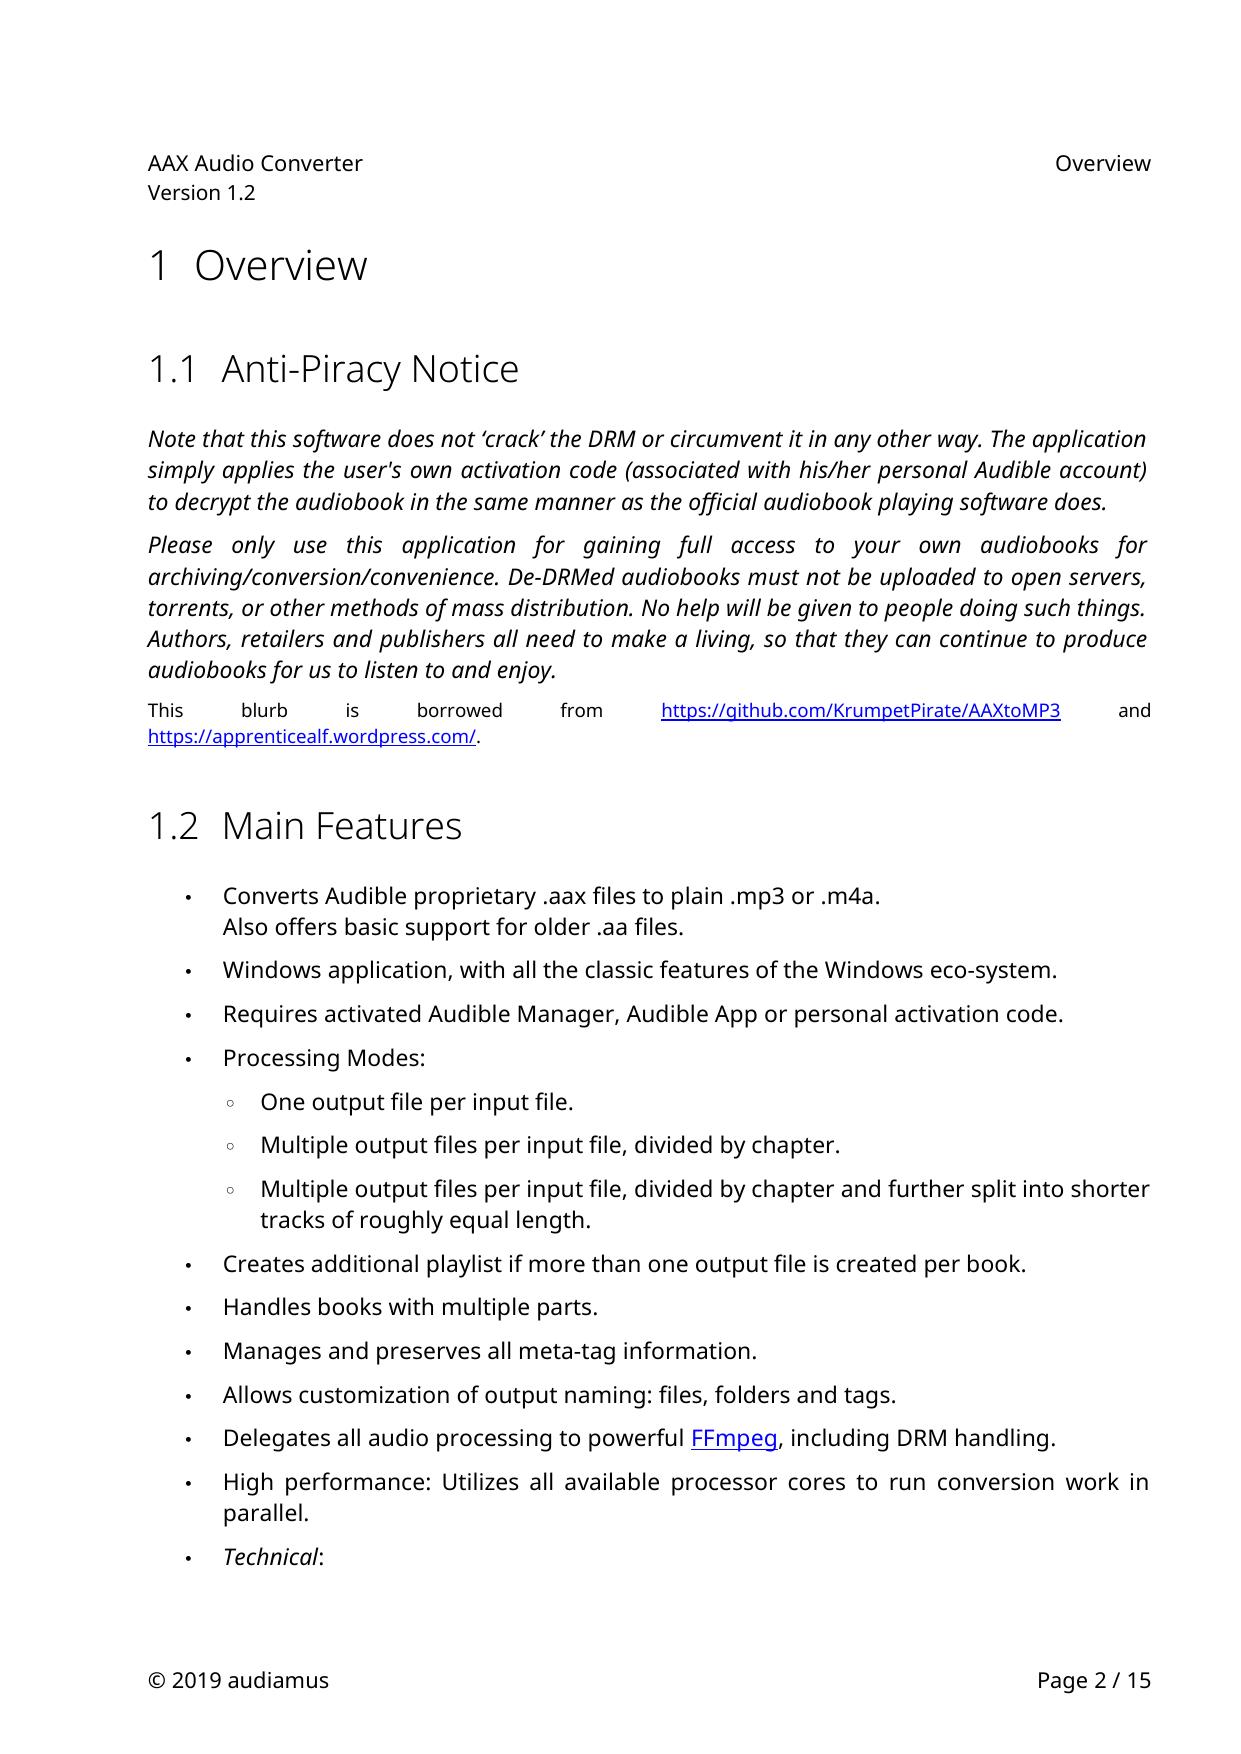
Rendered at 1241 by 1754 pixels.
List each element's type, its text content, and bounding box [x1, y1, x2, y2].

list Multiple output files per input file, divided by chapter. [223, 1129, 1152, 1160]
subtitle Main Features [148, 799, 1152, 850]
text Note that this software does not ‘crack’ the DRM or circumvent it in any other way. The application simply applies the user's own activation code (associated with his/her personal Audible account) to decrypt the audiobook in the same manner as the official audiobook playing software does. [148, 423, 1152, 517]
list High performance: Utilizes all available processor cores to run conversion work in parallel. [185, 1466, 1152, 1528]
list Multiple output files per input file, divided by chapter and further split into shorter tracks of roughly equal length. [223, 1173, 1152, 1235]
list Technical: [185, 1541, 1152, 1572]
list Windows application, with all the classic features of the Windows eco-system. [185, 954, 1152, 986]
list Creates additional playlist if more than one output file is created per book. [185, 1248, 1152, 1279]
list Converts Audible proprietary .aax files to plain .mp3 or .m4a. Also offers basic support for older .aa files. [185, 879, 1152, 942]
list Manages and preserves all meta-tag information. [185, 1335, 1152, 1366]
list One output file per input file. [223, 1085, 1152, 1117]
list Handles books with multiple parts. [185, 1291, 1152, 1322]
list Requires activated Audible Manager, Audible App or personal activation code. [185, 998, 1152, 1029]
text Please only use this application for gaining full access to your own audiobooks for archiving/conversion/convenience. De-DRMed audiobooks must not be uploaded to open servers, torrents, or other methods of mass distribution. No help will be given to people doing such things. Authors, retailers and publishers all need to make a living, so that they can continue to produce audiobooks for us to listen to and enjoy. [148, 529, 1152, 685]
list Allows customization of output naming: files, folders and tags. [185, 1378, 1152, 1410]
text This blurb is borrowed from https://github.com/KrumpetPirate/AAXtoMP3 and https://apprenticealf.wordpress.com/. [148, 698, 1152, 749]
subtitle Anti-Piracy Notice [148, 342, 1152, 393]
list Processing Modes: [185, 1042, 1152, 1073]
subtitle Overview [148, 235, 1152, 292]
list Delegates all audio processing to powerful FFmpeg, including DRM handling. [185, 1422, 1152, 1453]
